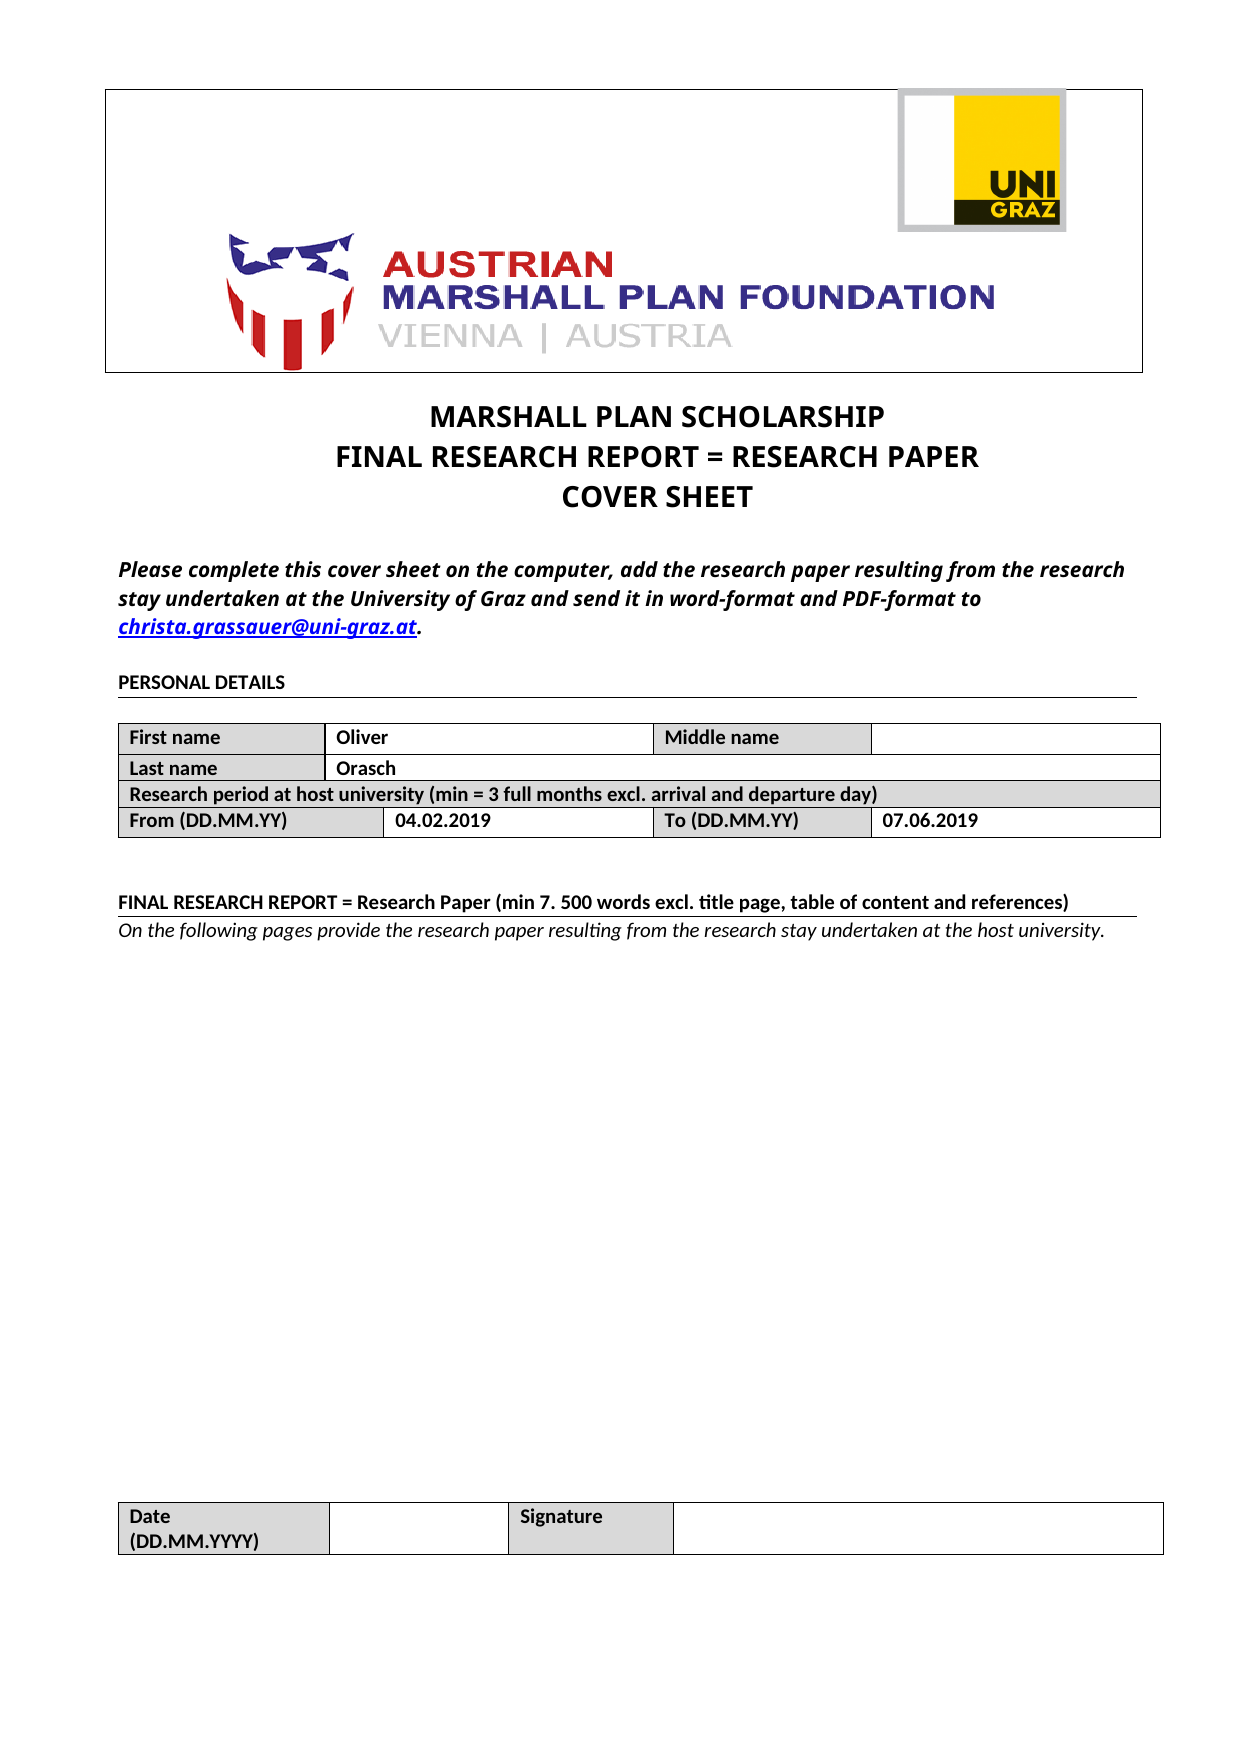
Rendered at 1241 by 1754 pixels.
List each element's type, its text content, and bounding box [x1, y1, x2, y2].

table_cell Orasch [326, 755, 1160, 780]
table_header Oliver [326, 724, 653, 754]
table_header [674, 1503, 1163, 1554]
table_cell 04.02.2019 [384, 808, 653, 837]
table_cell Research period at host university (min = 3 full months excl. arrival and departure day) [119, 781, 1160, 807]
picture [225, 88, 1067, 371]
table_header Middle name [654, 724, 871, 754]
text FINAL RESEARCH REPORT = Research Paper (min 7. 500 words excl. title page, table of content and references) [118, 889, 1137, 916]
table_cell 07.06.2019 [872, 808, 1160, 837]
text COVER SHEET [118, 476, 1196, 516]
table_header First name [119, 724, 324, 754]
table_header [106, 90, 1142, 372]
text On the following pages provide the research paper resulting from the research stay undertaken at the host university. [118, 917, 1196, 943]
table_cell Last name [119, 755, 324, 780]
table_cell To (DD.MM.YY) [654, 808, 871, 837]
table_header Signature [509, 1503, 673, 1554]
text Marshall Plan scholarship [118, 397, 1196, 436]
table_header [872, 724, 1160, 754]
text FINAL RESEARCH REPORT = Research paper [118, 436, 1196, 476]
text PERSONAL DETAILS [118, 669, 1137, 697]
table_header Date (DD.MM.YYYY) [119, 1503, 329, 1554]
table_cell From (DD.MM.YY) [119, 808, 383, 837]
table_header [330, 1503, 508, 1554]
text Please complete this cover sheet on the computer, add the research paper resulting from the research stay undertaken at the University of Graz and send it in word-format and PDF-format to christa.grassauer@uni-graz.at. [118, 555, 1137, 641]
